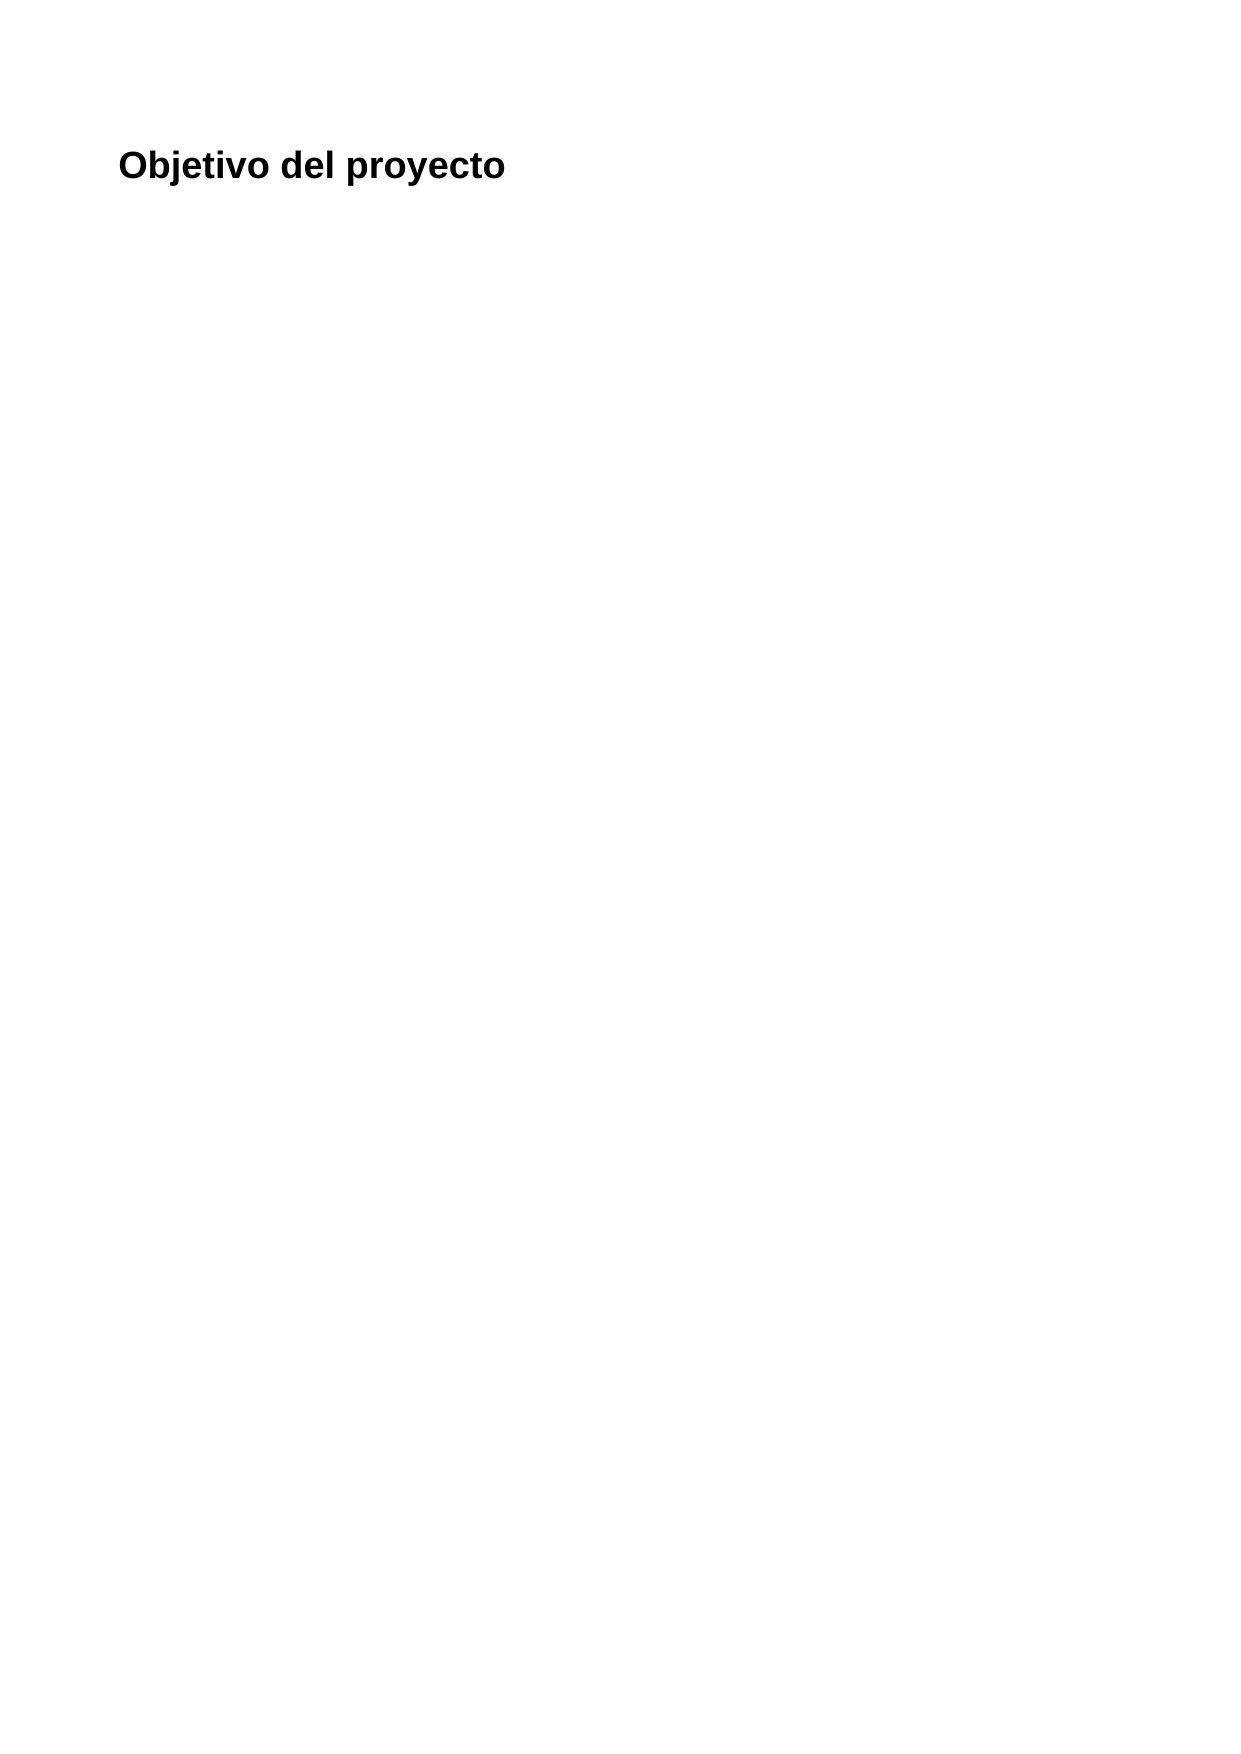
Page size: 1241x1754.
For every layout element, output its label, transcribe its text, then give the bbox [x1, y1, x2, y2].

subtitle Objetivo del proyecto [118, 143, 1122, 187]
